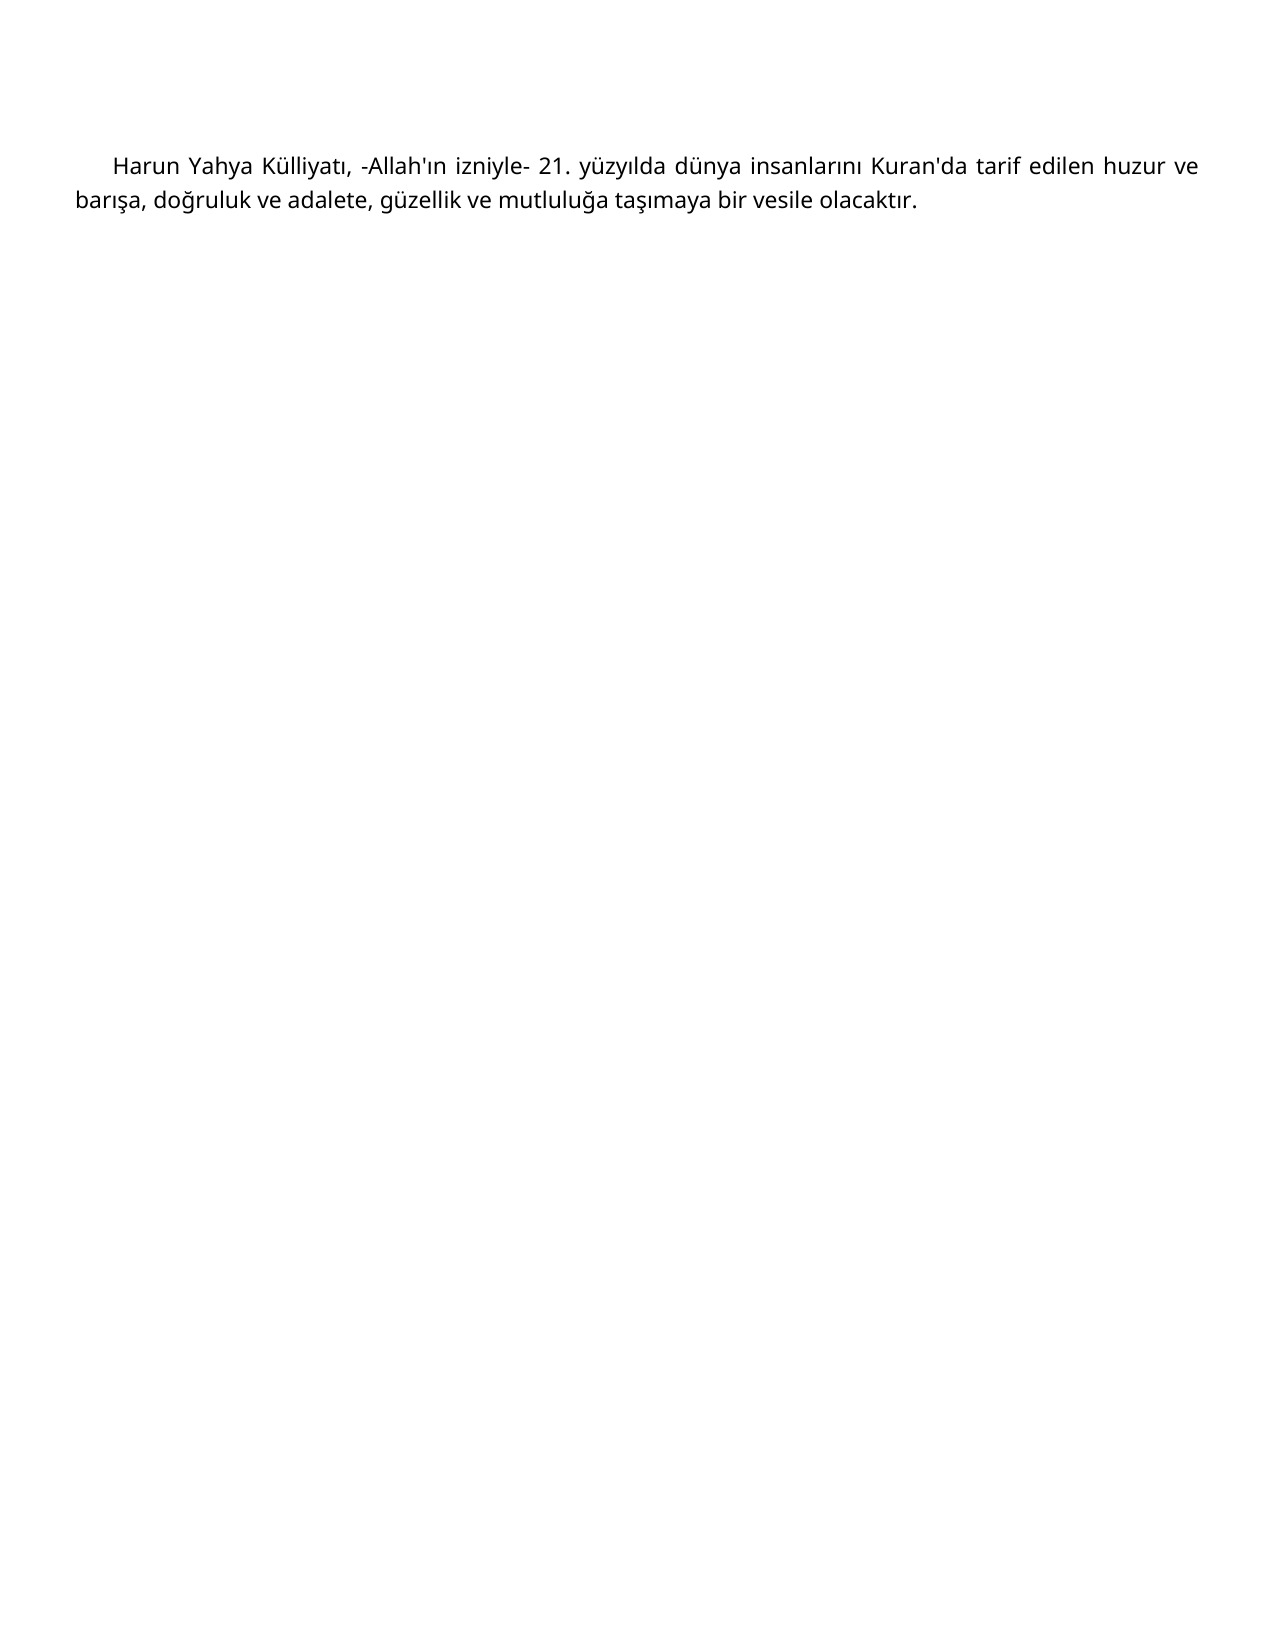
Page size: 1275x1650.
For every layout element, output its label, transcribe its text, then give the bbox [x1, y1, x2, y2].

text Harun Yahya Külliyatı, -Allah'ın izniyle- 21. yüzyılda dünya insanlarını Kuran'da tarif edilen huzur ve barışa, doğruluk ve adalete, güzellik ve mutluluğa taşımaya bir vesile olacaktır. [75, 150, 1200, 216]
